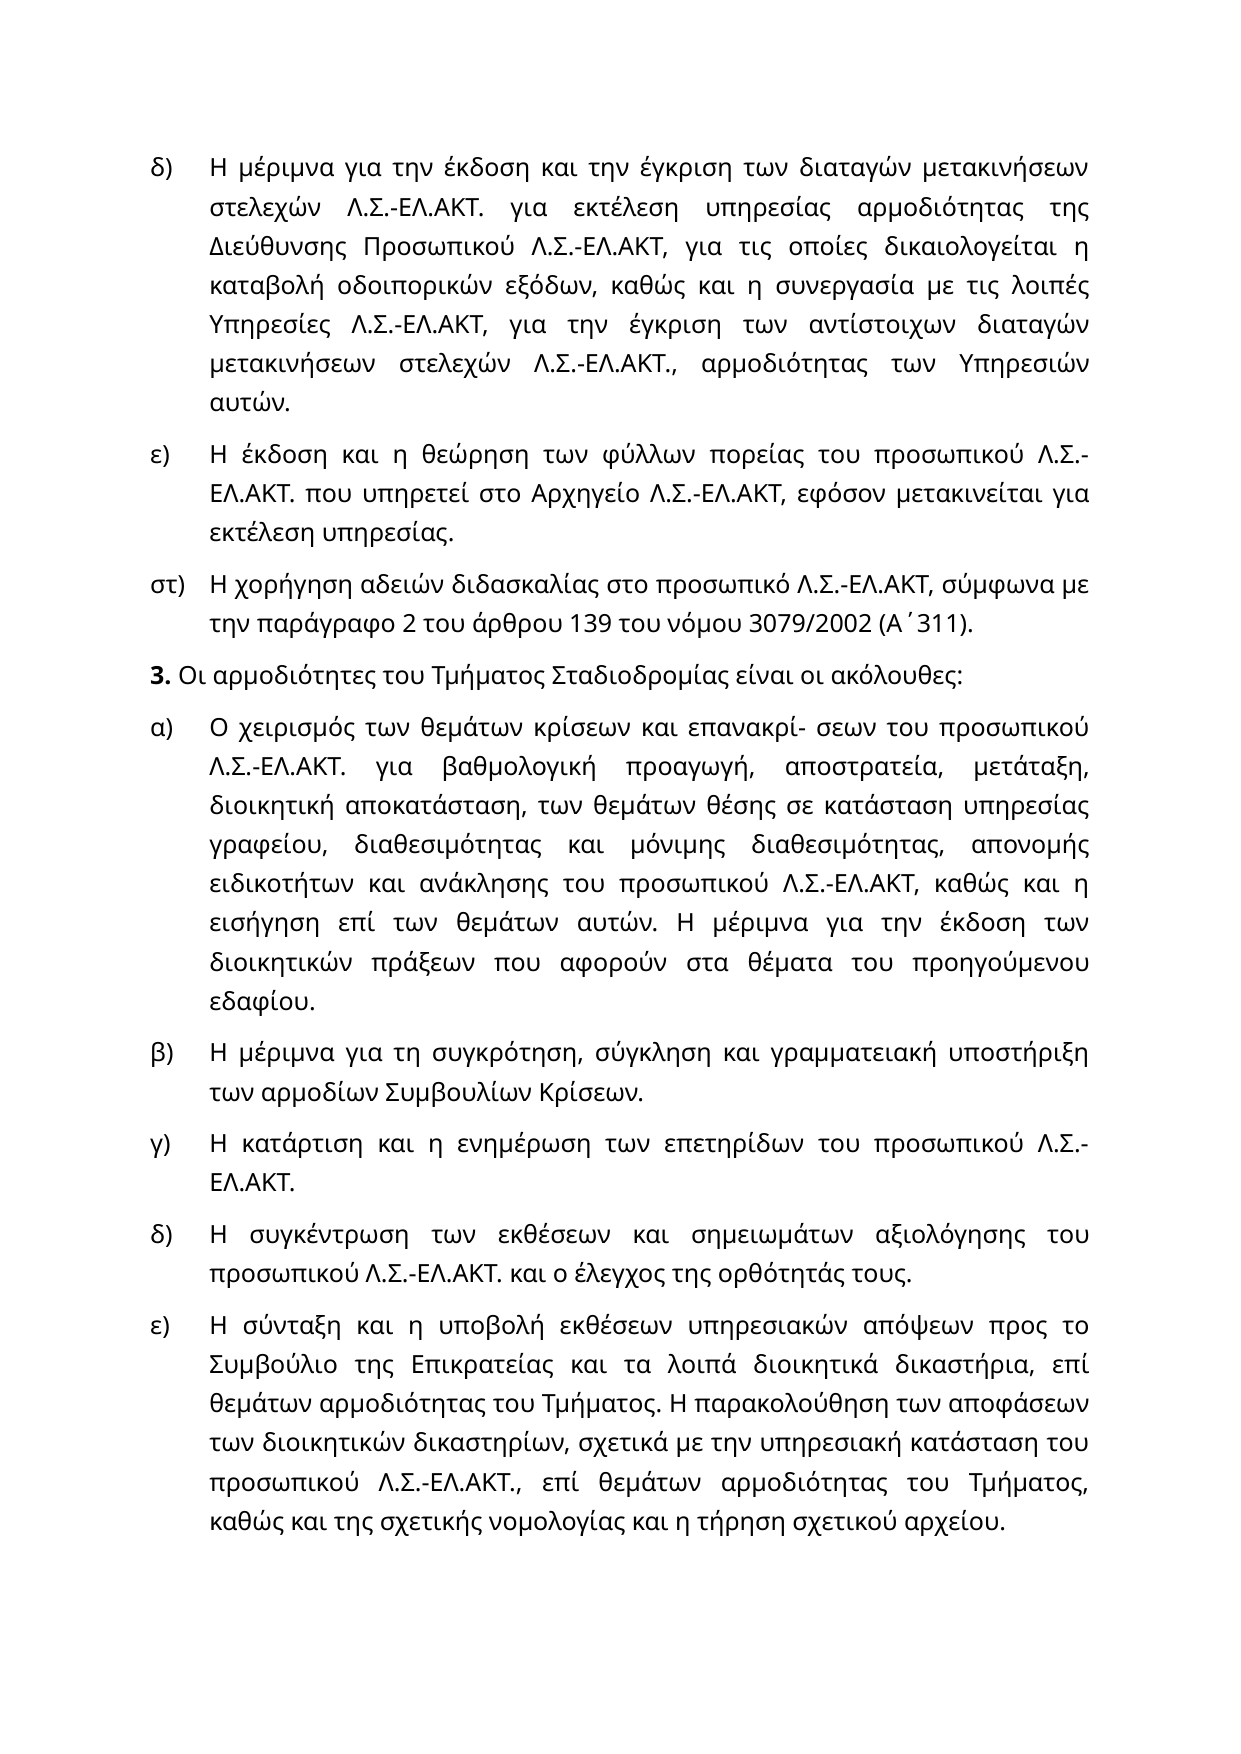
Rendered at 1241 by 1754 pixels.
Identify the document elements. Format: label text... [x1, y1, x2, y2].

list στ) Η χορήγηση αδειών διδασκαλίας στο προσωπικό Λ.Σ.-ΕΛ.ΑΚΤ, σύμφωνα με την παράγραφο 2 του άρθρου 139 του νόμου 3079/2002 (Α΄311). [150, 567, 1090, 640]
list β) Η μέριμνα για τη συγκρότηση, σύγκληση και γραμματειακή υποστήριξη των αρμοδίων Συμβουλίων Κρίσεων. [150, 1035, 1090, 1108]
list δ) Η συγκέντρωση των εκθέσεων και σημειωμάτων αξιολόγησης του προσωπικού Λ.Σ.-ΕΛ.ΑΚΤ. και ο έλεγχος της ορθότητάς τους. [150, 1217, 1090, 1290]
list ε) Η έκδοση και η θεώρηση των φύλλων πορείας του προσωπικού Λ.Σ.-ΕΛ.ΑΚΤ. που υπηρετεί στο Αρχηγείο Λ.Σ.-ΕΛ.ΑΚΤ, εφόσον μετακινείται για εκτέλεση υπηρεσίας. [150, 437, 1090, 549]
list α) Ο χειρισμός των θεμάτων κρίσεων και επανακρί- σεων του προσωπικού Λ.Σ.-ΕΛ.ΑΚΤ. για βαθμολογική προαγωγή, αποστρατεία, μετάταξη, διοικητική αποκατάσταση, των θεμάτων θέσης σε κατάσταση υπηρεσίας γραφείου, διαθεσιμότητας και μόνιμης διαθεσιμότητας, απονομής ειδικοτήτων και ανάκλησης του προσωπικού Λ.Σ.-ΕΛ.ΑΚΤ, καθώς και η εισήγηση επί των θεμάτων αυτών. Η μέριμνα για την έκδοση των διοικητικών πράξεων που αφορούν στα θέματα του προηγούμενου εδαφίου. [150, 709, 1090, 1017]
text 3. Οι αρμοδιότητες του Τμήματος Σταδιοδρομίας είναι οι ακόλουθες: [150, 657, 1090, 692]
list γ) Η κατάρτιση και η ενημέρωση των επετηρίδων του προσωπικού Λ.Σ.-ΕΛ.ΑΚΤ. [150, 1126, 1090, 1199]
list ε) Η σύνταξη και η υποβολή εκθέσεων υπηρεσιακών απόψεων προς το Συμβούλιο της Επικρατείας και τα λοιπά διοικητικά δικαστήρια, επί θεμάτων αρμοδιότητας του Τμήματος. Η παρακολούθηση των αποφάσεων των διοικητικών δικαστηρίων, σχετικά με την υπηρεσιακή κατάσταση του προσωπικού Λ.Σ.-ΕΛ.ΑΚΤ., επί θεμάτων αρμοδιότητας του Τμήματος, καθώς και της σχετικής νομολογίας και η τήρηση σχετικού αρχείου. [150, 1307, 1090, 1537]
list δ) Η μέριμνα για την έκδοση και την έγκριση των διαταγών μετακινήσεων στελεχών Λ.Σ.-ΕΛ.ΑΚΤ. για εκτέλεση υπηρεσίας αρμοδιότητας της Διεύθυνσης Προσωπικού Λ.Σ.-ΕΛ.ΑΚΤ, για τις οποίες δικαιολογείται η καταβολή οδοιπορικών εξόδων, καθώς και η συνεργασία με τις λοιπές Υπηρεσίες Λ.Σ.-ΕΛ.ΑΚΤ, για την έγκριση των αντίστοιχων διαταγών μετακινήσεων στελεχών Λ.Σ.-ΕΛ.ΑΚΤ., αρμοδιότητας των Υπηρεσιών αυτών. [150, 150, 1090, 419]
